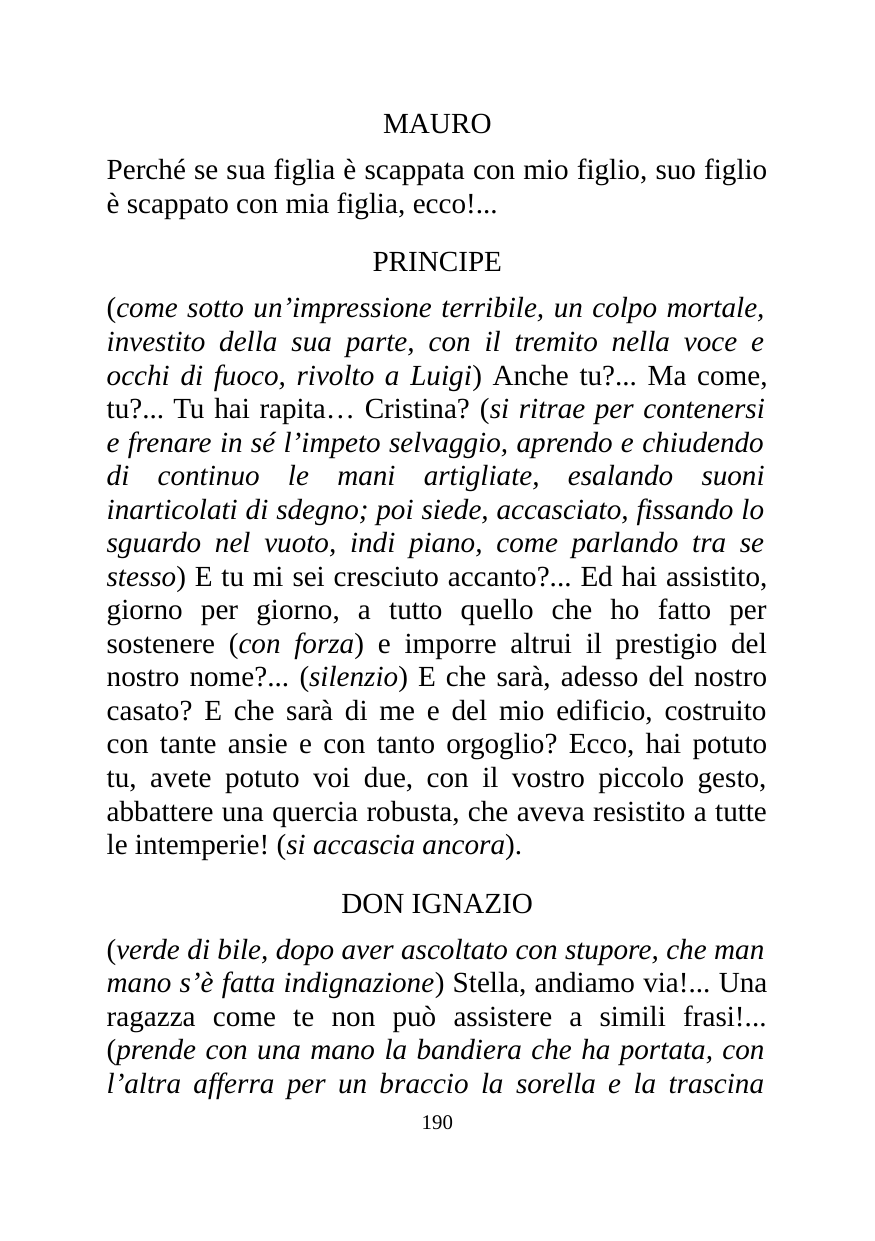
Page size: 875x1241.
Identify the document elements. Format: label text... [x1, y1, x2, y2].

text (verde di bile, dopo aver ascoltato con stupore, che man mano s’è fatta indignazione) Stella, andiamo via!... Una ragazza come te non può assistere a simili frasi!... (prende con una mano la bandiera che ha portata, con l’altra afferra per un braccio la sorella e la trascina [106, 932, 768, 1099]
text MAURO [106, 106, 768, 140]
text DON IGNAZIO [106, 886, 768, 919]
text Perché se sua figlia è scappata con mio figlio, suo figlio è scappato con mia figlia, ecco!... [106, 152, 768, 219]
text (come sotto un’impressione terribile, un colpo mortale, investito della sua parte, con il tremito nella voce e occhi di fuoco, rivolto a Luigi) Anche tu?... Ma come, tu?... Tu hai rapita… Cristina? (si ritrae per contenersi e frenare in sé l’impeto selvaggio, aprendo e chiudendo di continuo le mani artigliate, esalando suoni inarticolati di sdegno; poi siede, accasciato, fissando lo sguardo nel vuoto, indi piano, come parlando tra se stesso) E tu mi sei cresciuto accanto?... Ed hai assistito, giorno per giorno, a tutto quello che ho fatto per sostenere (con forza) e imporre altrui il prestigio del nostro nome?... (silenzio) E che sarà, adesso del nostro casato? E che sarà di me e del mio edificio, costruito con tante ansie e con tanto orgoglio? Ecco, hai potuto tu, avete potuto voi due, con il vostro piccolo gesto, abbattere una quercia robusta, che aveva resistito a tutte le intemperie! (si accascia ancora). [106, 291, 768, 861]
text PRINCIPE [106, 244, 768, 278]
